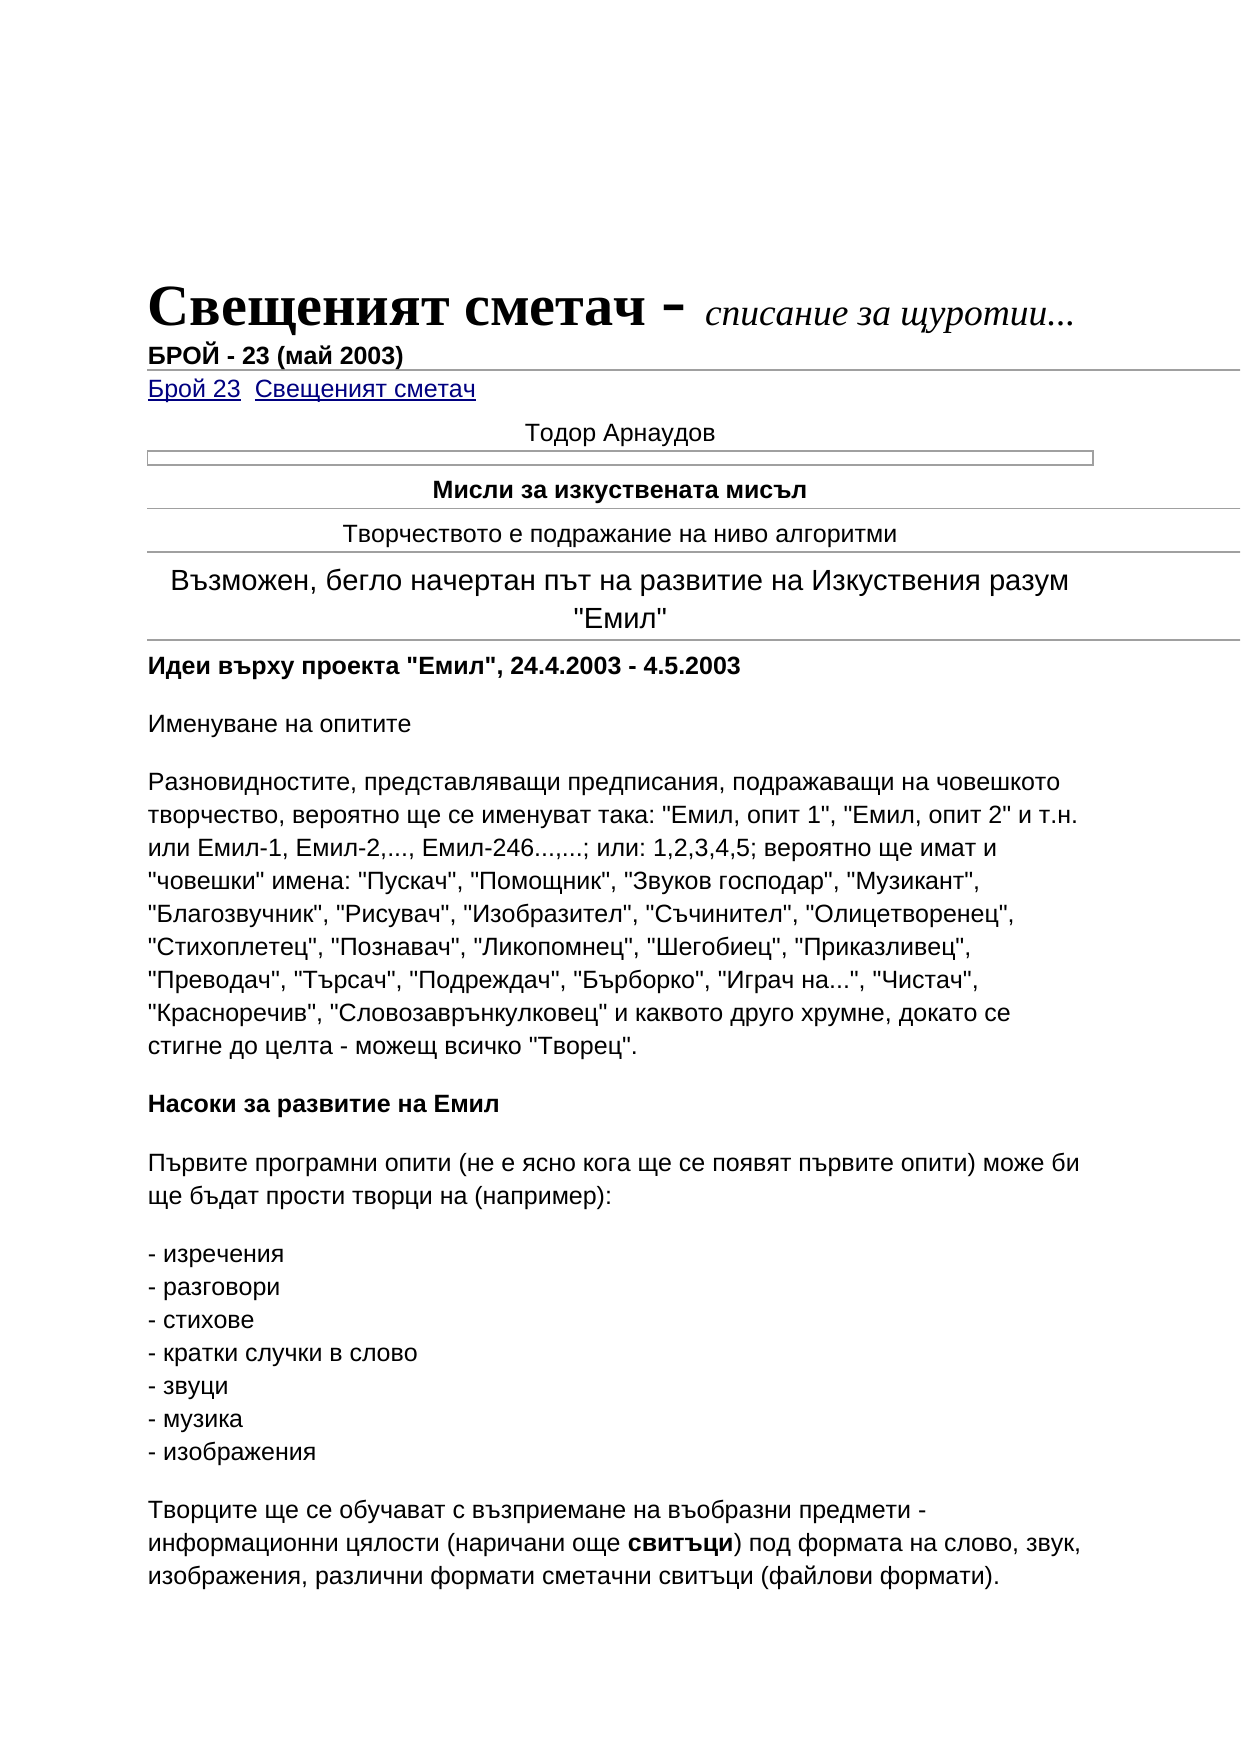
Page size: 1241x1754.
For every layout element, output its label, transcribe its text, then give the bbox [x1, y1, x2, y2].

text Свещеният сметач - списание за щуротии... БРОЙ - 23 (май 2003) [148, 255, 1093, 369]
text Първите програмни опити (не е ясно кога ще се появят първите опити) може би ще бъдат прости творци на (например): [148, 1148, 1093, 1209]
text Тодор Арнаудов [148, 418, 1093, 447]
text Творците ще се обучават с възприемане на въобразни предмети - информационни цялости (наричани още свитъци) под формата на слово, звук, изображения, различни формати сметачни свитъци (файлови формати). [148, 1495, 1093, 1590]
text Насоки за развитие на Емил [148, 1089, 1093, 1118]
text Мисли за изкуствената мисъл [148, 475, 1093, 504]
text - изречения - разговори - стихове - кратки случки в слово - звуци - музика - изображения [148, 1239, 1093, 1466]
text Идеи върху проекта "Емил", 24.4.2003 - 4.5.2003 [148, 651, 1093, 679]
text Творчеството е подражание на ниво алгоритми [148, 519, 1093, 548]
text Възможен, бегло начертан път на развитие на Изкуствения разум "Емил" [148, 563, 1093, 635]
text Брой 23 Свещеният сметач [148, 371, 1093, 403]
text Именуване на опитите [148, 709, 1093, 738]
text Разновидностите, представляващи предписания, подражаващи на човешкото творчество, вероятно ще се именуват така: "Емил, опит 1", "Емил, опит 2" и т.н. или Емил-1, Емил-2,..., Емил-246...,...; или: 1,2,3,4,5; вероятно ще имат и "човешки" имена: "Пускач", "Помощник", "Звуков господар", "Музикант", "Благозвучник", "Рисувач", "Изобразител", "Съчинител", "Олицетворенец", "Стихоплетец", "Познавач", "Ликопомнец", "Шегобиец", "Приказливец", "Преводач", "Търсач", "Подреждач", "Бърборко", "Играч на...", "Чистач", "Красноречив", "Словозаврънкулковец" и каквото друго хрумне, докато се стигне до целта - можещ всичко "Творец". [148, 767, 1093, 1060]
